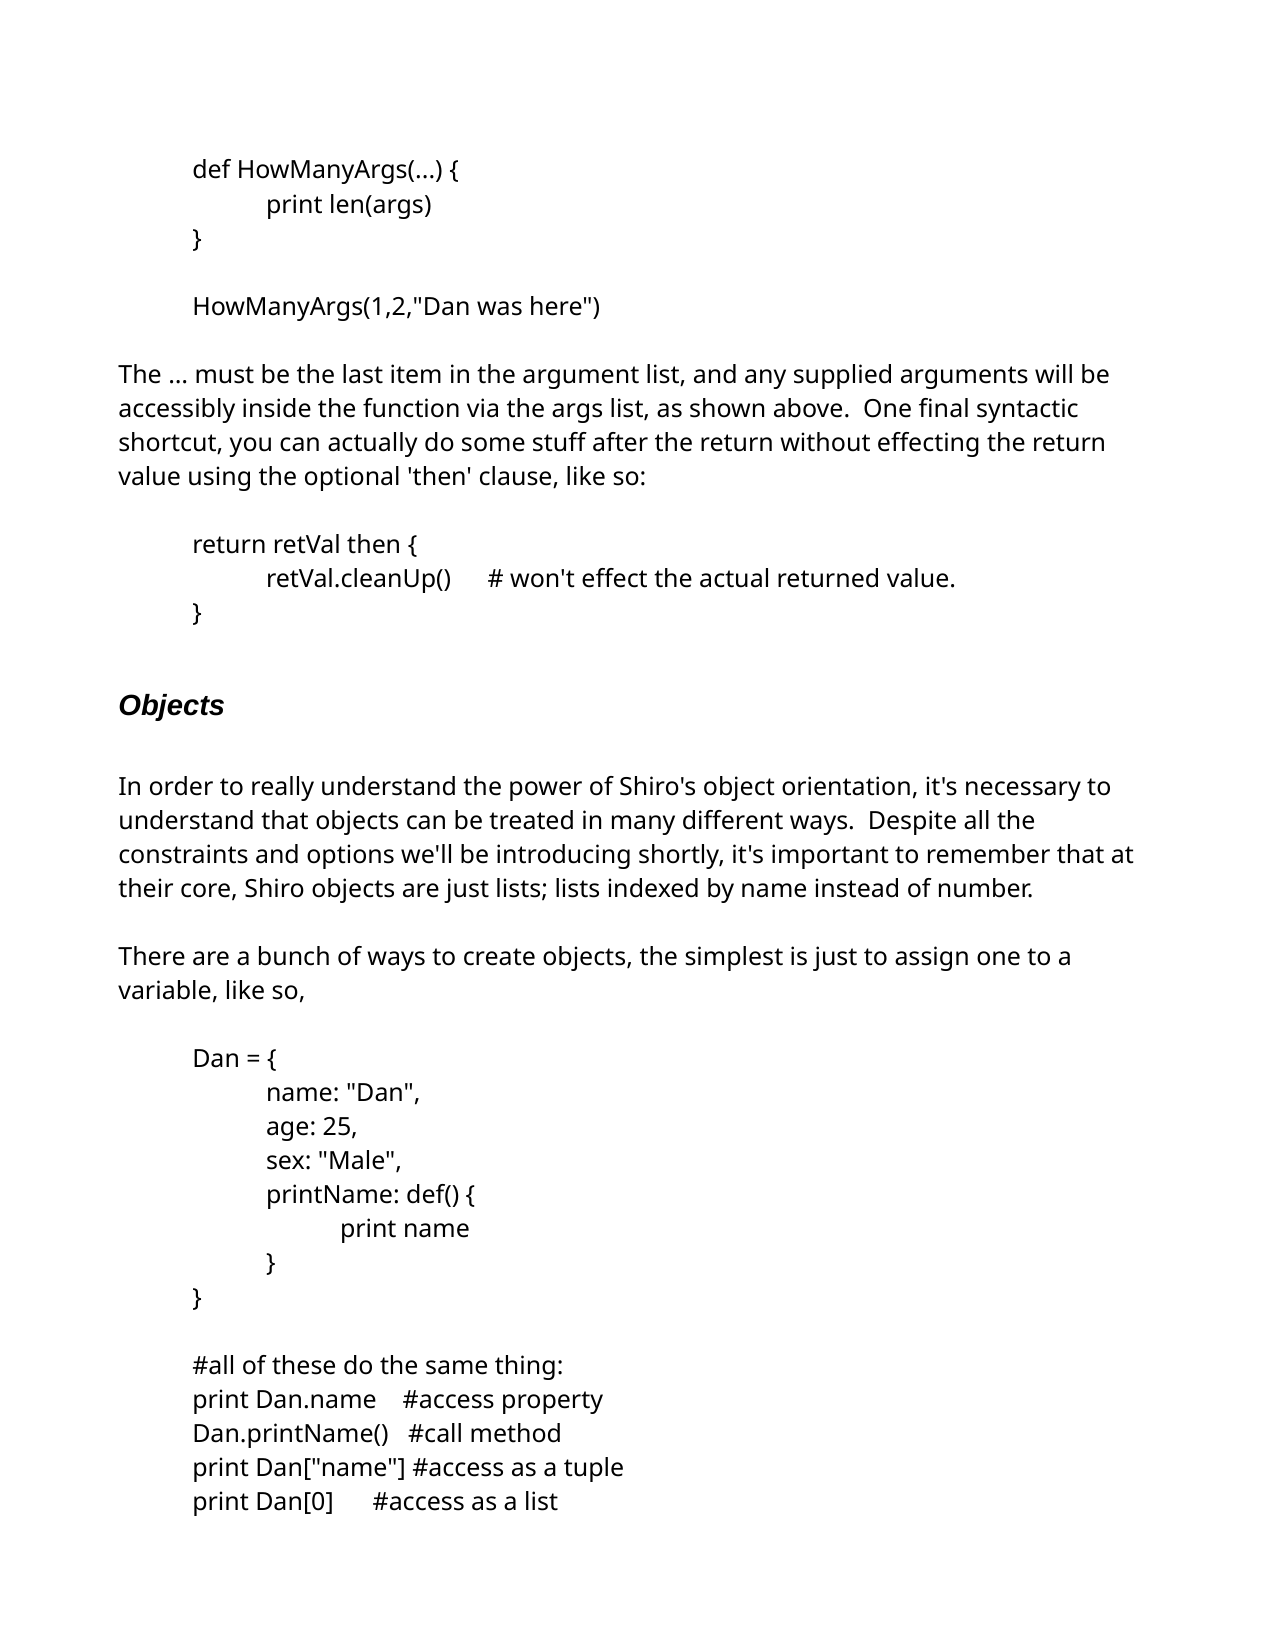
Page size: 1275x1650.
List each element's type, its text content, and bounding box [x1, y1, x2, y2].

text } [118, 595, 1157, 629]
text There are a bunch of ways to create objects, the simplest is just to assign one to a variable, like so, [118, 938, 1157, 1007]
text return retVal then { [118, 527, 1157, 561]
text printName: def() { [118, 1177, 1157, 1211]
text HowManyArgs(1,2,"Dan was here") [118, 288, 1157, 322]
text The … must be the last item in the argument list, and any supplied arguments will be accessibly inside the function via the args list, as shown above. One final syntactic shortcut, you can actually do some stuff after the return without effecting the return value using the optional 'then' clause, like so: [118, 357, 1157, 493]
text print len(args) [118, 186, 1157, 220]
text def HowManyArgs(...) { [118, 152, 1157, 186]
text In order to really understand the power of Shiro's object orientation, it's necessary to understand that objects can be treated in many different ways. Despite all the constraints and options we'll be introducing shortly, it's important to remember that at their core, Shiro objects are just lists; lists indexed by name instead of number. [118, 768, 1157, 904]
text sex: "Male", [118, 1143, 1157, 1177]
subtitle Objects [118, 688, 1157, 722]
text Dan = { [118, 1041, 1157, 1075]
text } [118, 220, 1157, 254]
text } [118, 1279, 1157, 1313]
text retVal.cleanUp() # won't effect the actual returned value. [118, 561, 1157, 595]
text print Dan.name #access property [118, 1381, 1157, 1415]
text print Dan["name"] #access as a tuple [118, 1449, 1157, 1483]
text Dan.printName() #call method [118, 1415, 1157, 1449]
text print name [118, 1211, 1157, 1245]
text } [118, 1245, 1157, 1279]
text name: "Dan", [118, 1075, 1157, 1109]
text print Dan[0] #access as a list [118, 1483, 1157, 1518]
text age: 25, [118, 1109, 1157, 1143]
text #all of these do the same thing: [118, 1347, 1157, 1381]
